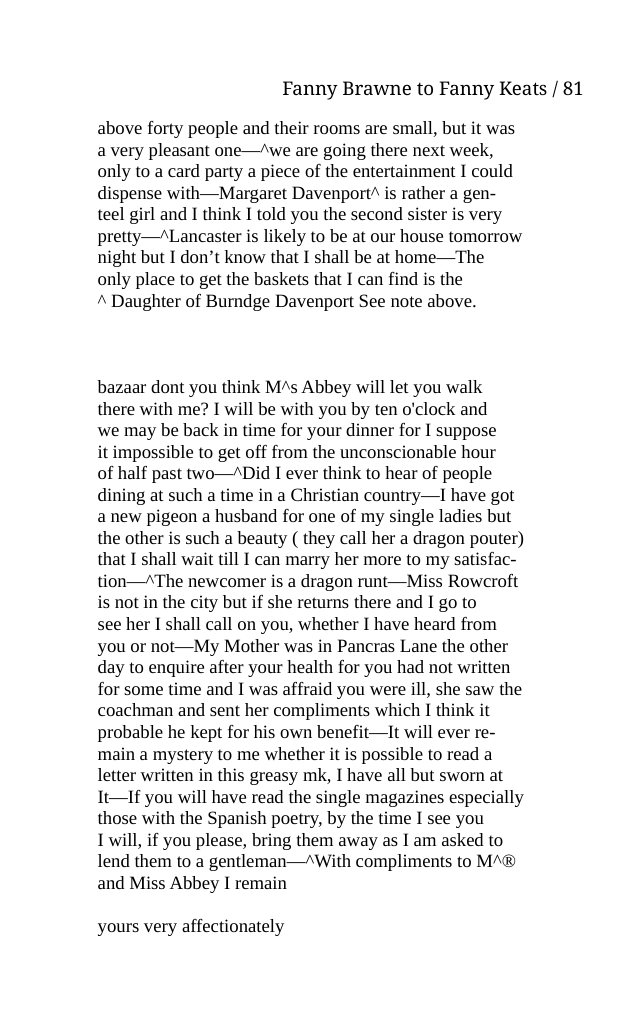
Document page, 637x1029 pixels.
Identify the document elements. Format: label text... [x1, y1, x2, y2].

text pretty—^Lancaster is likely to be at our house tomorrow [97, 225, 583, 246]
text of half past two—^Did I ever think to hear of people [97, 462, 583, 484]
text you or not—My Mother was in Pancras Lane the other [97, 634, 583, 656]
text dispense with—Margaret Davenport^ is rather a gen- [97, 182, 583, 203]
text coachman and sent her compliments which I think it [97, 699, 583, 721]
text a new pigeon a husband for one of my single ladies but [97, 505, 583, 527]
text bazaar dont you think M^s Abbey will let you walk [97, 376, 583, 397]
text tion—^The newcomer is a dragon runt—Miss Rowcroft [97, 570, 583, 591]
text only to a card party a piece of the entertainment I could [97, 160, 583, 182]
text yours very affectionately [97, 915, 583, 936]
text lend them to a gentleman—^With compliments to M^® [97, 850, 583, 872]
text it impossible to get off from the unconscionable hour [97, 441, 583, 462]
text teel girl and I think I told you the second sister is very [97, 203, 583, 225]
text is not in the city but if she returns there and I go to [97, 591, 583, 613]
text probable he kept for his own benefit—It will ever re- [97, 721, 583, 742]
text see her I shall call on you, whether I have heard from [97, 613, 583, 634]
text It—If you will have read the single magazines especially [97, 786, 583, 807]
text main a mystery to me whether it is possible to read a [97, 742, 583, 764]
text dining at such a time in a Christian country—I have got [97, 484, 583, 505]
text only place to get the baskets that I can find is the [97, 268, 583, 289]
text that I shall wait till I can marry her more to my satisfac- [97, 548, 583, 570]
text those with the Spanish poetry, by the time I see you [97, 807, 583, 829]
text the other is such a beauty ( they call her a dragon pouter) [97, 527, 583, 548]
text night but I don’t know that I shall be at home—The [97, 246, 583, 268]
text and Miss Abbey I remain [97, 872, 583, 893]
text letter written in this greasy mk, I have all but sworn at [97, 764, 583, 786]
text we may be back in time for your dinner for I suppose [97, 419, 583, 441]
text I will, if you please, bring them away as I am asked to [97, 829, 583, 850]
text there with me? I will be with you by ten o'clock and [97, 397, 583, 419]
text above forty people and their rooms are small, but it was [97, 117, 583, 139]
text for some time and I was affraid you were ill, she saw the [97, 678, 583, 699]
text a very pleasant one—^we are going there next week, [97, 139, 583, 160]
text day to enquire after your health for you had not written [97, 656, 583, 678]
text ^ Daughter of Burndge Davenport See note above. [97, 289, 583, 311]
